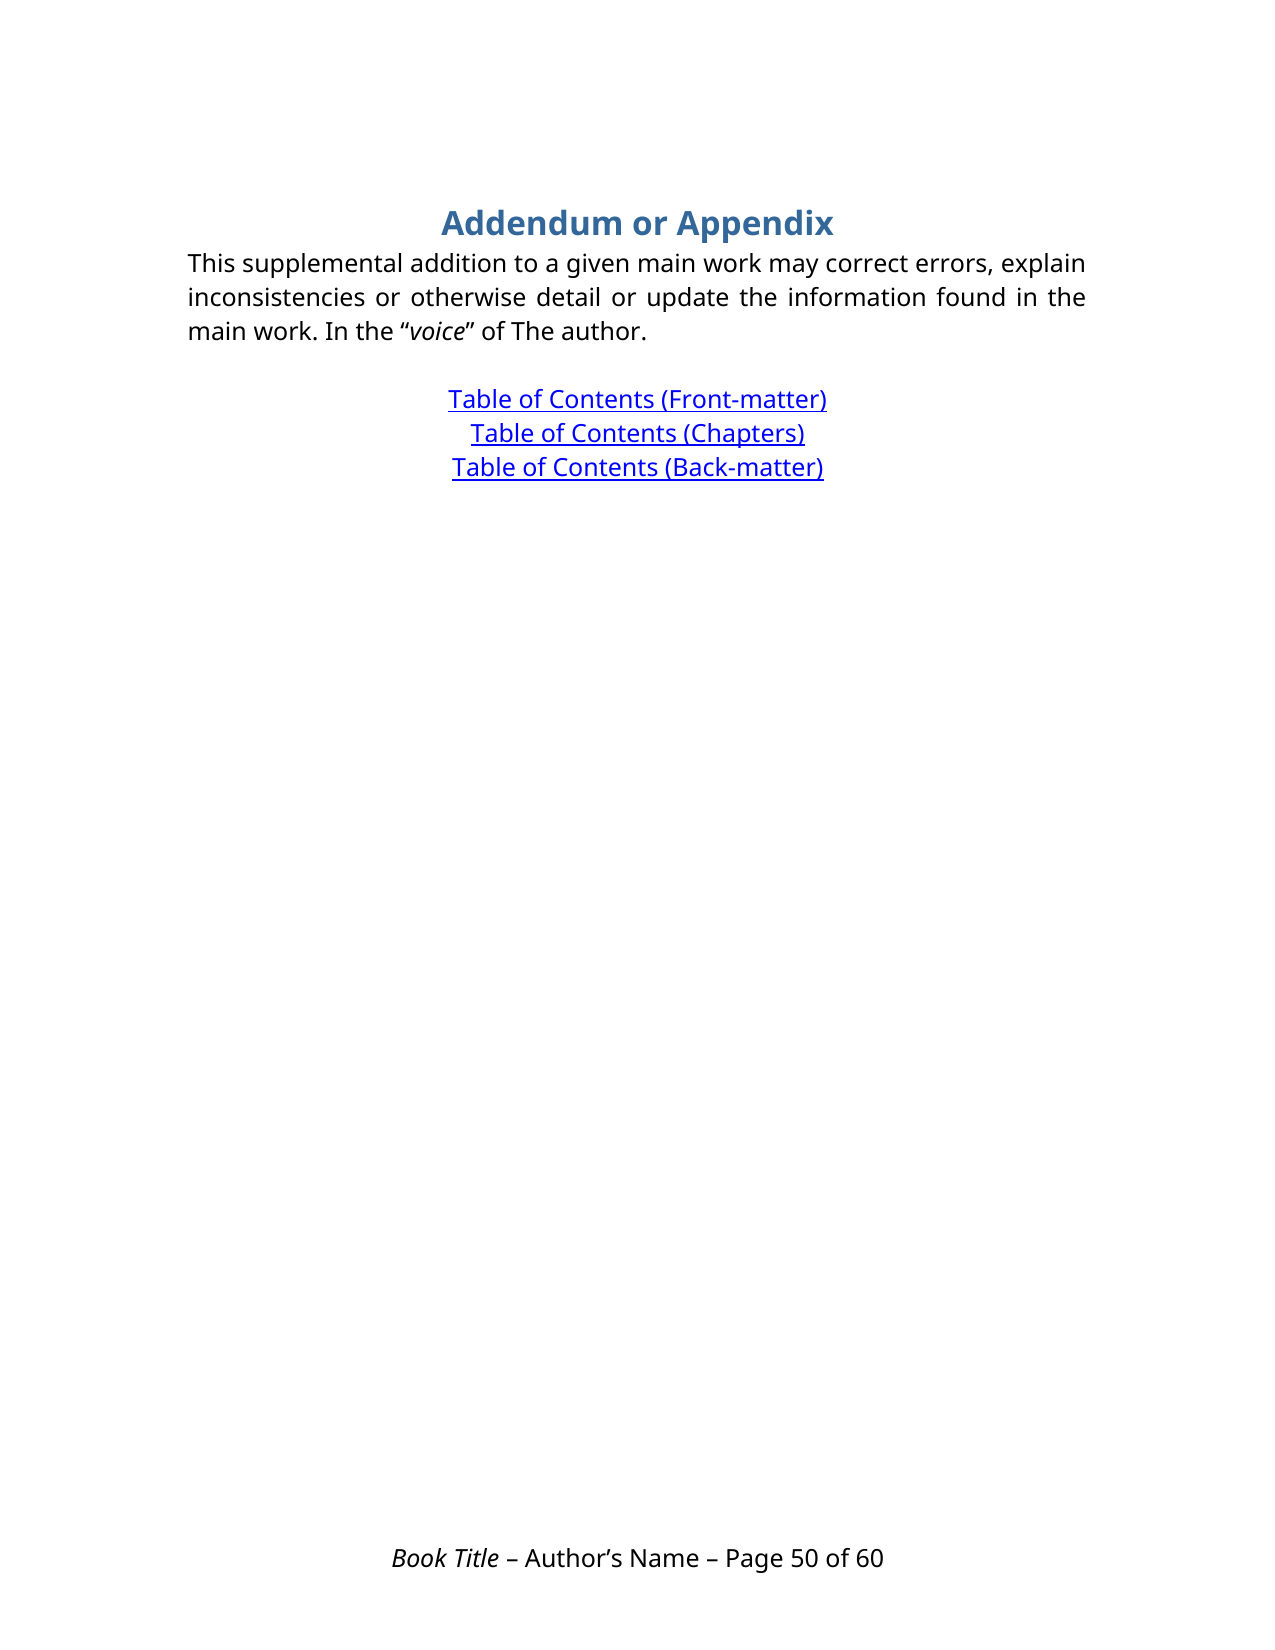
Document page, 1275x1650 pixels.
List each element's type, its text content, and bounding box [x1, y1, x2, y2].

text Table of Contents (Back-matter) [187, 450, 1087, 484]
text This supplemental addition to a given main work may correct errors, explain inconsistencies or otherwise detail or update the information found in the main work. In the “voice” of The author. [187, 245, 1087, 348]
text Table of Contents (Front-matter) [187, 382, 1087, 416]
subtitle Addendum or Appendix [187, 200, 1087, 245]
text Table of Contents (Chapters) [187, 416, 1087, 450]
